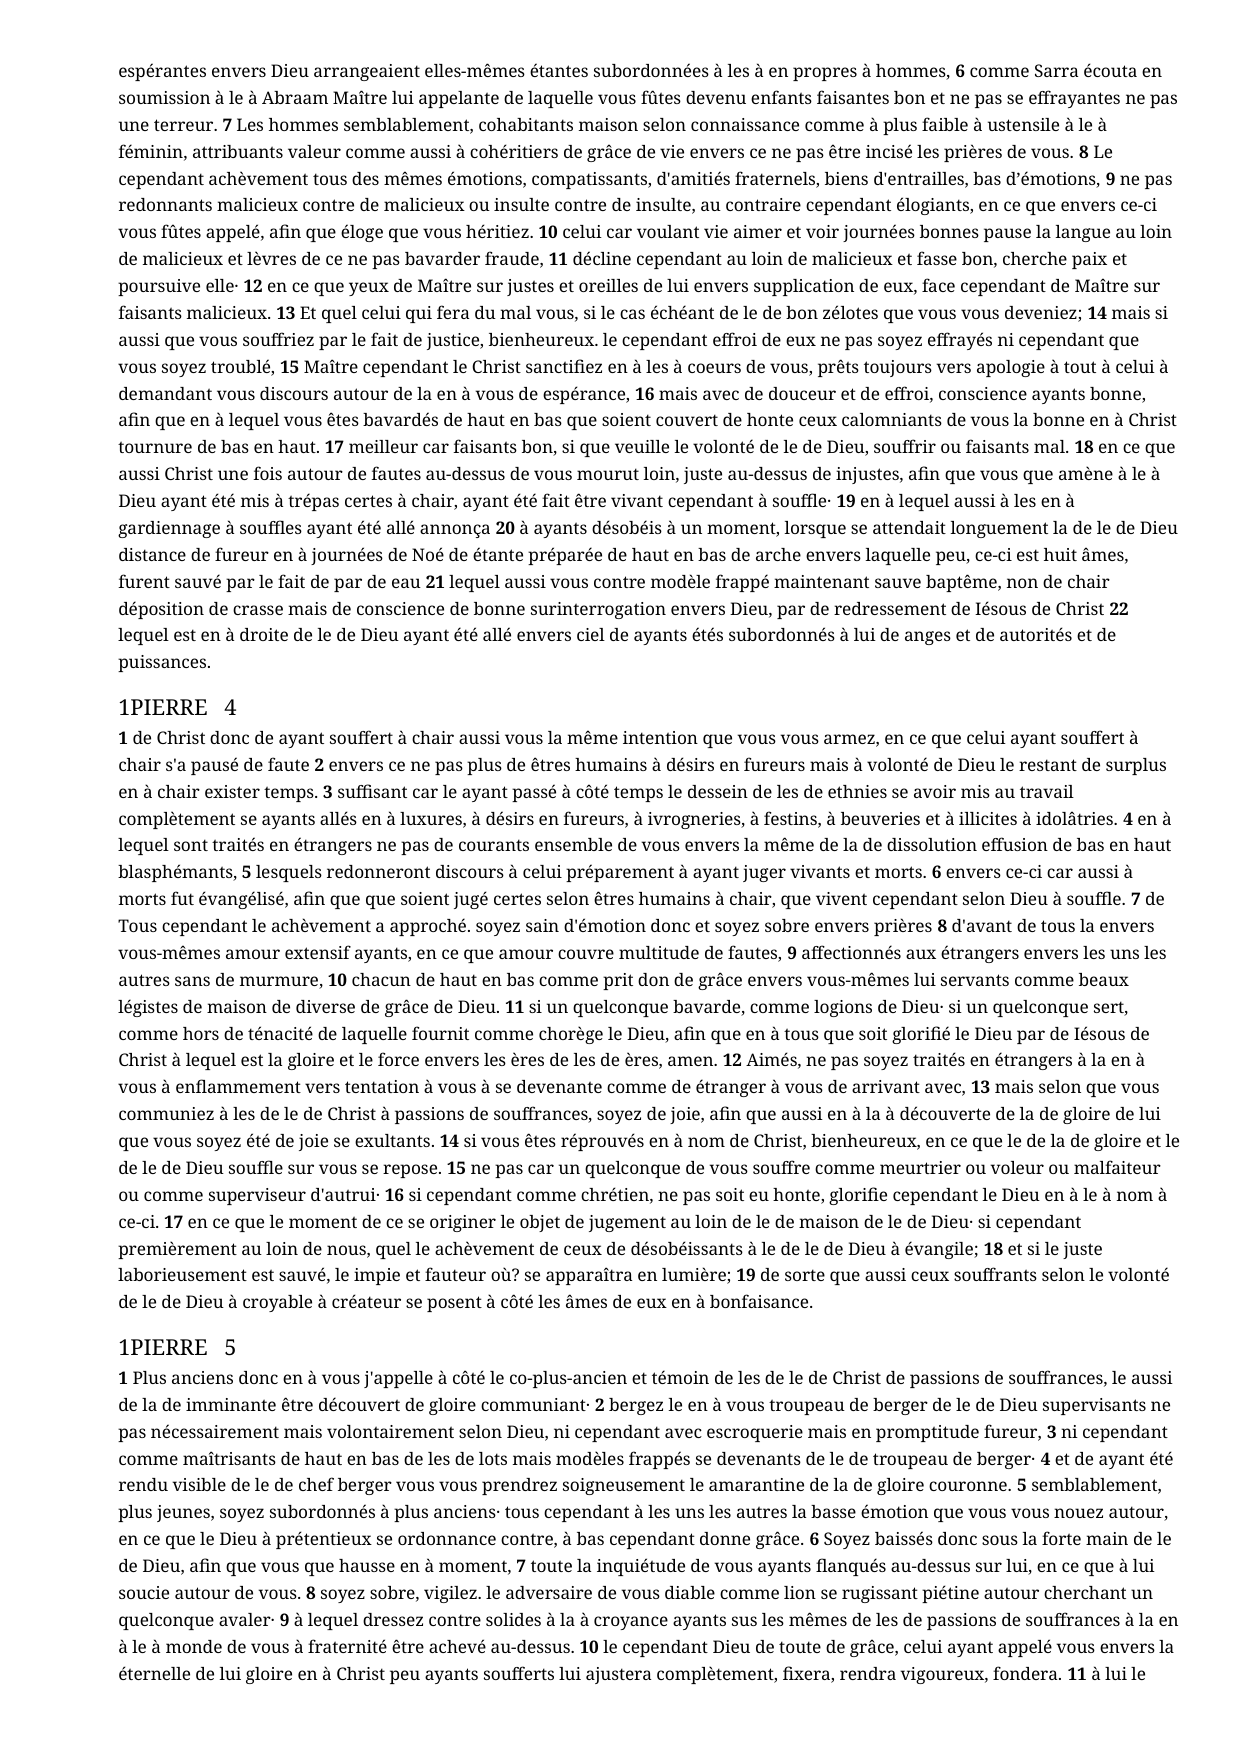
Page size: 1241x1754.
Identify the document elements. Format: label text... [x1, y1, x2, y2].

text 1 de Christ donc de ayant souffert à chair aussi vous la même intention que vous vous armez, en ce que celui ayant souffert à chair s'a pausé de faute 2 envers ce ne pas plus de êtres humains à désirs en fureurs mais à volonté de Dieu le restant de surplus en à chair exister temps. 3 suffisant car le ayant passé à côté temps le dessein de les de ethnies se avoir mis au travail complètement se ayants allés en à luxures, à désirs en fureurs, à ivrogneries, à festins, à beuveries et à illicites à idolâtries. 4 en à lequel sont traités en étrangers ne pas de courants ensemble de vous envers la même de la de dissolution effusion de bas en haut blasphémants, 5 lesquels redonneront discours à celui préparement à ayant juger vivants et morts. 6 envers ce-ci car aussi à morts fut évangélisé, afin que que soient jugé certes selon êtres humains à chair, que vivent cependant selon Dieu à souffle. 7 de Tous cependant le achèvement a approché. soyez sain d'émotion donc et soyez sobre envers prières 8 d'avant de tous la envers vous-mêmes amour extensif ayants, en ce que amour couvre multitude de fautes, 9 affectionnés aux étrangers envers les uns les autres sans de murmure, 10 chacun de haut en bas comme prit don de grâce envers vous-mêmes lui servants comme beaux légistes de maison de diverse de grâce de Dieu. 11 si un quelconque bavarde, comme logions de Dieu· si un quelconque sert, comme hors de ténacité de laquelle fournit comme chorège le Dieu, afin que en à tous que soit glorifié le Dieu par de Iésous de Christ à lequel est la gloire et le force envers les ères de les de ères, amen. 12 Aimés, ne pas soyez traités en étrangers à la en à vous à enflammement vers tentation à vous à se devenante comme de étranger à vous de arrivant avec, 13 mais selon que vous communiez à les de le de Christ à passions de souffrances, soyez de joie, afin que aussi en à la à découverte de la de gloire de lui que vous soyez été de joie se exultants. 14 si vous êtes réprouvés en à nom de Christ, bienheureux, en ce que le de la de gloire et le de le de Dieu souffle sur vous se repose. 15 ne pas car un quelconque de vous souffre comme meurtrier ou voleur ou malfaiteur ou comme superviseur d'autrui· 16 si cependant comme chrétien, ne pas soit eu honte, glorifie cependant le Dieu en à le à nom à ce-ci. 17 en ce que le moment de ce se originer le objet de jugement au loin de le de maison de le de Dieu· si cependant premièrement au loin de nous, quel le achèvement de ceux de désobéissants à le de le de Dieu à évangile; 18 et si le juste laborieusement est sauvé, le impie et fauteur où? se apparaîtra en lumière; 19 de sorte que aussi ceux souffrants selon le volonté de le de Dieu à croyable à créateur se posent à côté les âmes de eux en à bonfaisance. [118, 726, 1181, 1314]
text 1PIERRE 5 [118, 1332, 1181, 1362]
text 1PIERRE 4 [118, 692, 1181, 722]
text espérantes envers Dieu arrangeaient elles-mêmes étantes subordonnées à les à en propres à hommes, 6 comme Sarra écouta en soumission à le à Abraam Maître lui appelante de laquelle vous fûtes devenu enfants faisantes bon et ne pas se effrayantes ne pas une terreur. 7 Les hommes semblablement, cohabitants maison selon connaissance comme à plus faible à ustensile à le à féminin, attribuants valeur comme aussi à cohéritiers de grâce de vie envers ce ne pas être incisé les prières de vous. 8 Le cependant achèvement tous des mêmes émotions, compatissants, d'amitiés fraternels, biens d'entrailles, bas d’émotions, 9 ne pas redonnants malicieux contre de malicieux ou insulte contre de insulte, au contraire cependant élogiants, en ce que envers ce-ci vous fûtes appelé, afin que éloge que vous héritiez. 10 celui car voulant vie aimer et voir journées bonnes pause la langue au loin de malicieux et lèvres de ce ne pas bavarder fraude, 11 décline cependant au loin de malicieux et fasse bon, cherche paix et poursuive elle· 12 en ce que yeux de Maître sur justes et oreilles de lui envers supplication de eux, face cependant de Maître sur faisants malicieux. 13 Et quel celui qui fera du mal vous, si le cas échéant de le de bon zélotes que vous vous deveniez; 14 mais si aussi que vous souffriez par le fait de justice, bienheureux. le cependant effroi de eux ne pas soyez effrayés ni cependant que vous soyez troublé, 15 Maître cependant le Christ sanctifiez en à les à coeurs de vous, prêts toujours vers apologie à tout à celui à demandant vous discours autour de la en à vous de espérance, 16 mais avec de douceur et de effroi, conscience ayants bonne, afin que en à lequel vous êtes bavardés de haut en bas que soient couvert de honte ceux calomniants de vous la bonne en à Christ tournure de bas en haut. 17 meilleur car faisants bon, si que veuille le volonté de le de Dieu, souffrir ou faisants mal. 18 en ce que aussi Christ une fois autour de fautes au-dessus de vous mourut loin, juste au-dessus de injustes, afin que vous que amène à le à Dieu ayant été mis à trépas certes à chair, ayant été fait être vivant cependant à souffle· 19 en à lequel aussi à les en à gardiennage à souffles ayant été allé annonça 20 à ayants désobéis à un moment, lorsque se attendait longuement la de le de Dieu distance de fureur en à journées de Noé de étante préparée de haut en bas de arche envers laquelle peu, ce-ci est huit âmes, furent sauvé par le fait de par de eau 21 lequel aussi vous contre modèle frappé maintenant sauve baptême, non de chair déposition de crasse mais de conscience de bonne surinterrogation envers Dieu, par de redressement de Iésous de Christ 22 lequel est en à droite de le de Dieu ayant été allé envers ciel de ayants étés subordonnés à lui de anges et de autorités et de puissances. [118, 59, 1181, 674]
text 1 Plus anciens donc en à vous j'appelle à côté le co-plus-ancien et témoin de les de le de Christ de passions de souffrances, le aussi de la de imminante être découvert de gloire communiant· 2 bergez le en à vous troupeau de berger de le de Dieu supervisants ne pas nécessairement mais volontairement selon Dieu, ni cependant avec escroquerie mais en promptitude fureur, 3 ni cependant comme maîtrisants de haut en bas de les de lots mais modèles frappés se devenants de le de troupeau de berger· 4 et de ayant été rendu visible de le de chef berger vous vous prendrez soigneusement le amarantine de la de gloire couronne. 5 semblablement, plus jeunes, soyez subordonnés à plus anciens· tous cependant à les uns les autres la basse émotion que vous vous nouez autour, en ce que le Dieu à prétentieux se ordonnance contre, à bas cependant donne grâce. 6 Soyez baissés donc sous la forte main de le de Dieu, afin que vous que hausse en à moment, 7 toute la inquiétude de vous ayants flanqués au-dessus sur lui, en ce que à lui soucie autour de vous. 8 soyez sobre, vigilez. le adversaire de vous diable comme lion se rugissant piétine autour cherchant un quelconque avaler· 9 à lequel dressez contre solides à la à croyance ayants sus les mêmes de les de passions de souffrances à la en à le à monde de vous à fraternité être achevé au-dessus. 10 le cependant Dieu de toute de grâce, celui ayant appelé vous envers la éternelle de lui gloire en à Christ peu ayants soufferts lui ajustera complètement, fixera, rendra vigoureux, fondera. 11 à lui le [118, 1366, 1181, 1685]
